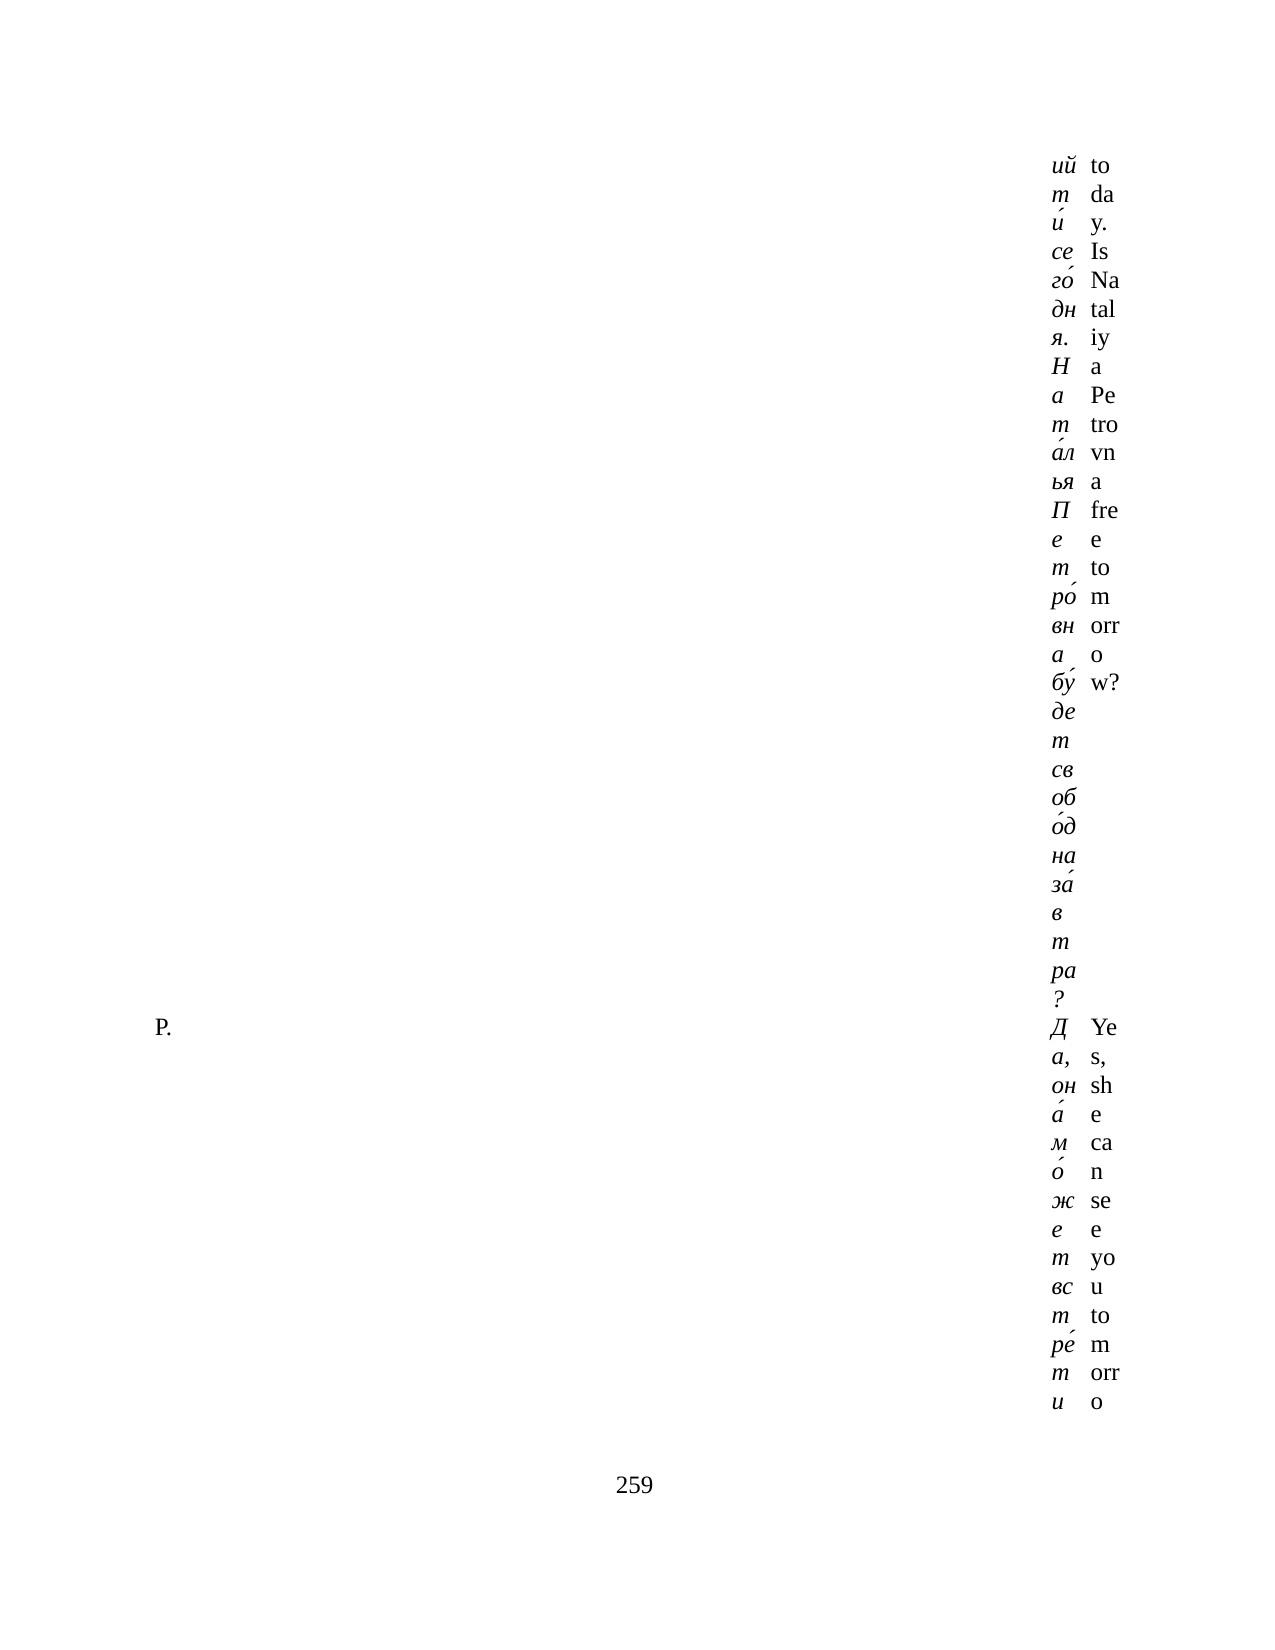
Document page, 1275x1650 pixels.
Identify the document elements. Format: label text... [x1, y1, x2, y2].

table_cell Yes, she can see you tomorro [1086, 1013, 1125, 1415]
table_cell P. [150, 1013, 1047, 1415]
table_cell ийти́ сего́дня. Ната́лья Петро́вна бу́дет свобо́дна за́втра ? [1047, 150, 1086, 1012]
table_cell today. Is Nataliya Petrovna free tomorrow? [1086, 150, 1125, 1012]
table_cell [150, 150, 1047, 1012]
table_cell Да, она́ мо́жет встре́ти [1047, 1013, 1086, 1415]
